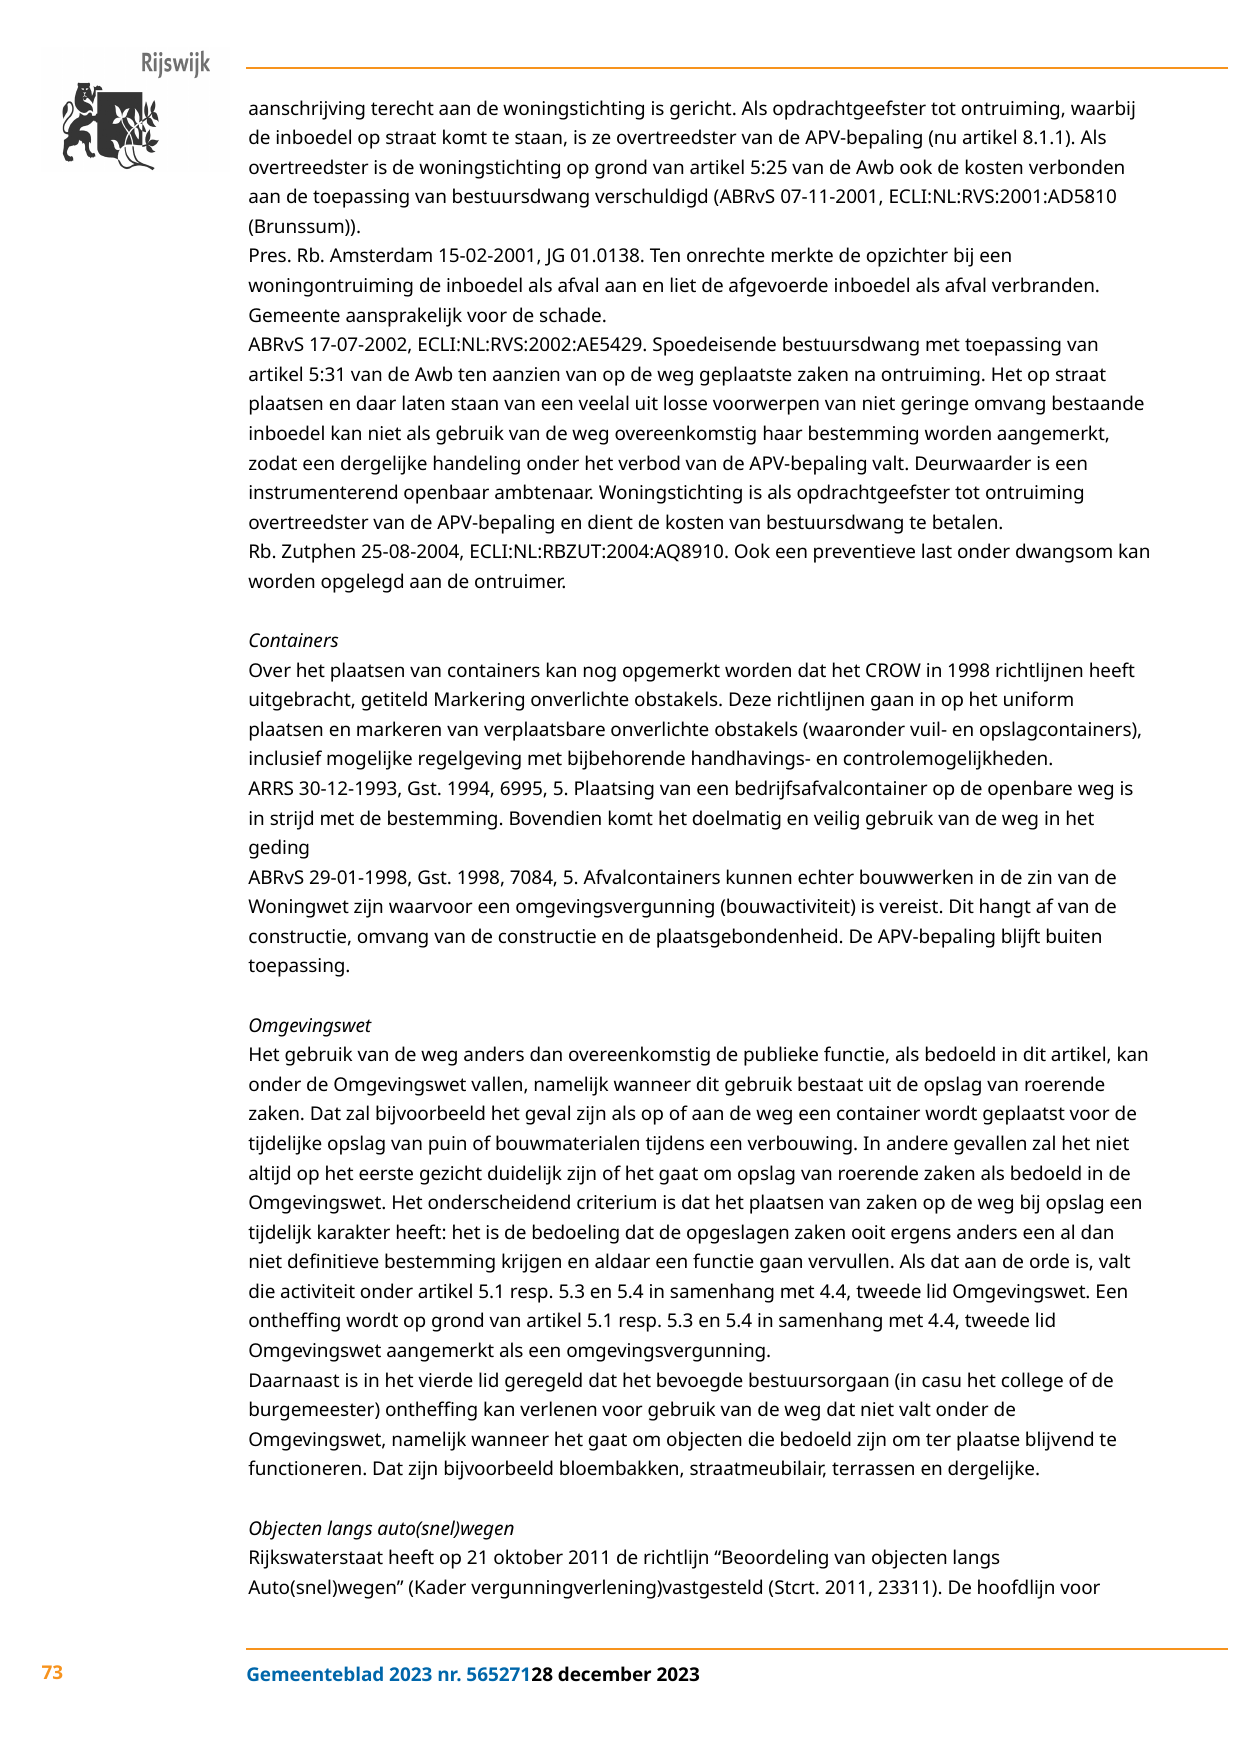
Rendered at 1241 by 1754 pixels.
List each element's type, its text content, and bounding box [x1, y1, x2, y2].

text ABRvS 29-01-1998, Gst. 1998, 7084, 5. Afvalcontainers kunnen echter bouwwerken in de zin van de Woningwet zijn waarvoor een omgevingsvergunning (bouwactiviteit) is vereist. Dit hangt af van de constructie, omvang van de constructie en de plaatsgebondenheid. De APV-bepaling blijft buiten toepassing. [248, 864, 1152, 978]
text aanschrijving terecht aan de woningstichting is gericht. Als opdrachtgeefster tot ontruiming, waarbij de inboedel op straat komt te staan, is ze overtreedster van de APV-bepaling (nu artikel 8.1.1). Als overtreedster is de woningstichting op grond van artikel 5:25 van de Awb ook de kosten verbonden aan de toepassing van bestuursdwang verschuldigd (ABRvS 07-11-2001, ECLI:NL:RVS:2001:AD5810 (Brunssum)). [248, 95, 1152, 239]
text ARRS 30-12-1993, Gst. 1994, 6995, 5. Plaatsing van een bedrijfsafvalcontainer op de openbare weg is in strijd met de bestemming. Bovendien komt het doelmatig en veilig gebruik van de weg in het geding [248, 775, 1152, 860]
text Het gebruik van de weg anders dan overeenkomstig de publieke functie, als bedoeld in dit artikel, kan onder de Omgevingswet vallen, namelijk wanneer dit gebruik bestaat uit de opslag van roerende zaken. Dat zal bijvoorbeeld het geval zijn als op of aan de weg een container wordt geplaatst voor de tijdelijke opslag van puin of bouwmaterialen tijdens een verbouwing. In andere gevallen zal het niet altijd op het eerste gezicht duidelijk zijn of het gaat om opslag van roerende zaken als bedoeld in de Omgevingswet. Het onderscheidend criterium is dat het plaatsen van zaken op de weg bij opslag een tijdelijk karakter heeft: het is de bedoeling dat de opgeslagen zaken ooit ergens anders een al dan niet definitieve bestemming krijgen en aldaar een functie gaan vervullen. Als dat aan de orde is, valt die activiteit onder artikel 5.1 resp. 5.3 en 5.4 in samenhang met 4.4, tweede lid Omgevingswet. Een ontheffing wordt op grond van artikel 5.1 resp. 5.3 en 5.4 in samenhang met 4.4, tweede lid Omgevingswet aangemerkt als een omgevingsvergunning. [248, 1041, 1152, 1363]
text Rijkswaterstaat heeft op 21 oktober 2011 de richtlijn “Beoordeling van objecten langs Auto(snel)wegen” (Kader vergunningverlening)vastgesteld (Stcrt. 2011, 23311). De hoofdlijn voor [248, 1544, 1152, 1600]
text Rb. Zutphen 25-08-2004, ECLI:NL:RBZUT:2004:AQ8910. Ook een preventieve last onder dwangsom kan worden opgelegd aan de ontruimer. [248, 538, 1152, 594]
text Over het plaatsen van containers kan nog opgemerkt worden dat het CROW in 1998 richtlijnen heeft uitgebracht, getiteld Markering onverlichte obstakels. Deze richtlijnen gaan in op het uniform plaatsen en markeren van verplaatsbare onverlichte obstakels (waaronder vuil- en opslagcontainers), inclusief mogelijke regelgeving met bijbehorende handhavings- en controlemogelijkheden. [248, 657, 1152, 771]
picture [41, 47, 231, 172]
text Pres. Rb. Amsterdam 15-02-2001, JG 01.0138. Ten onrechte merkte de opzichter bij een woningontruiming de inboedel als afval aan en liet de afgevoerde inboedel als afval verbranden. Gemeente aansprakelijk voor de schade. [248, 243, 1152, 328]
text Daarnaast is in het vierde lid geregeld dat het bevoegde bestuursorgaan (in casu het college of de burgemeester) ontheffing kan verlenen voor gebruik van de weg dat niet valt onder de Omgevingswet, namelijk wanneer het gaat om objecten die bedoeld zijn om ter plaatse blijvend te functioneren. Dat zijn bijvoorbeeld bloembakken, straatmeubilair, terrassen en dergelijke. [248, 1367, 1152, 1481]
text ABRvS 17-07-2002, ECLI:NL:RVS:2002:AE5429. Spoedeisende bestuursdwang met toepassing van artikel 5:31 van de Awb ten aanzien van op de weg geplaatste zaken na ontruiming. Het op straat plaatsen en daar laten staan van een veelal uit losse voorwerpen van niet geringe omvang bestaande inboedel kan niet als gebruik van de weg overeenkomstig haar bestemming worden aangemerkt, zodat een dergelijke handeling onder het verbod van de APV-bepaling valt. Deurwaarder is een instrumenterend openbaar ambtenaar. Woningstichting is als opdrachtgeefster tot ontruiming overtreedster van de APV-bepaling en dient de kosten van bestuursdwang te betalen. [248, 331, 1152, 535]
text Objecten langs auto(snel)wegen [248, 1515, 1152, 1541]
text Omgevingswet [248, 1012, 1152, 1038]
text Containers [248, 627, 1152, 653]
